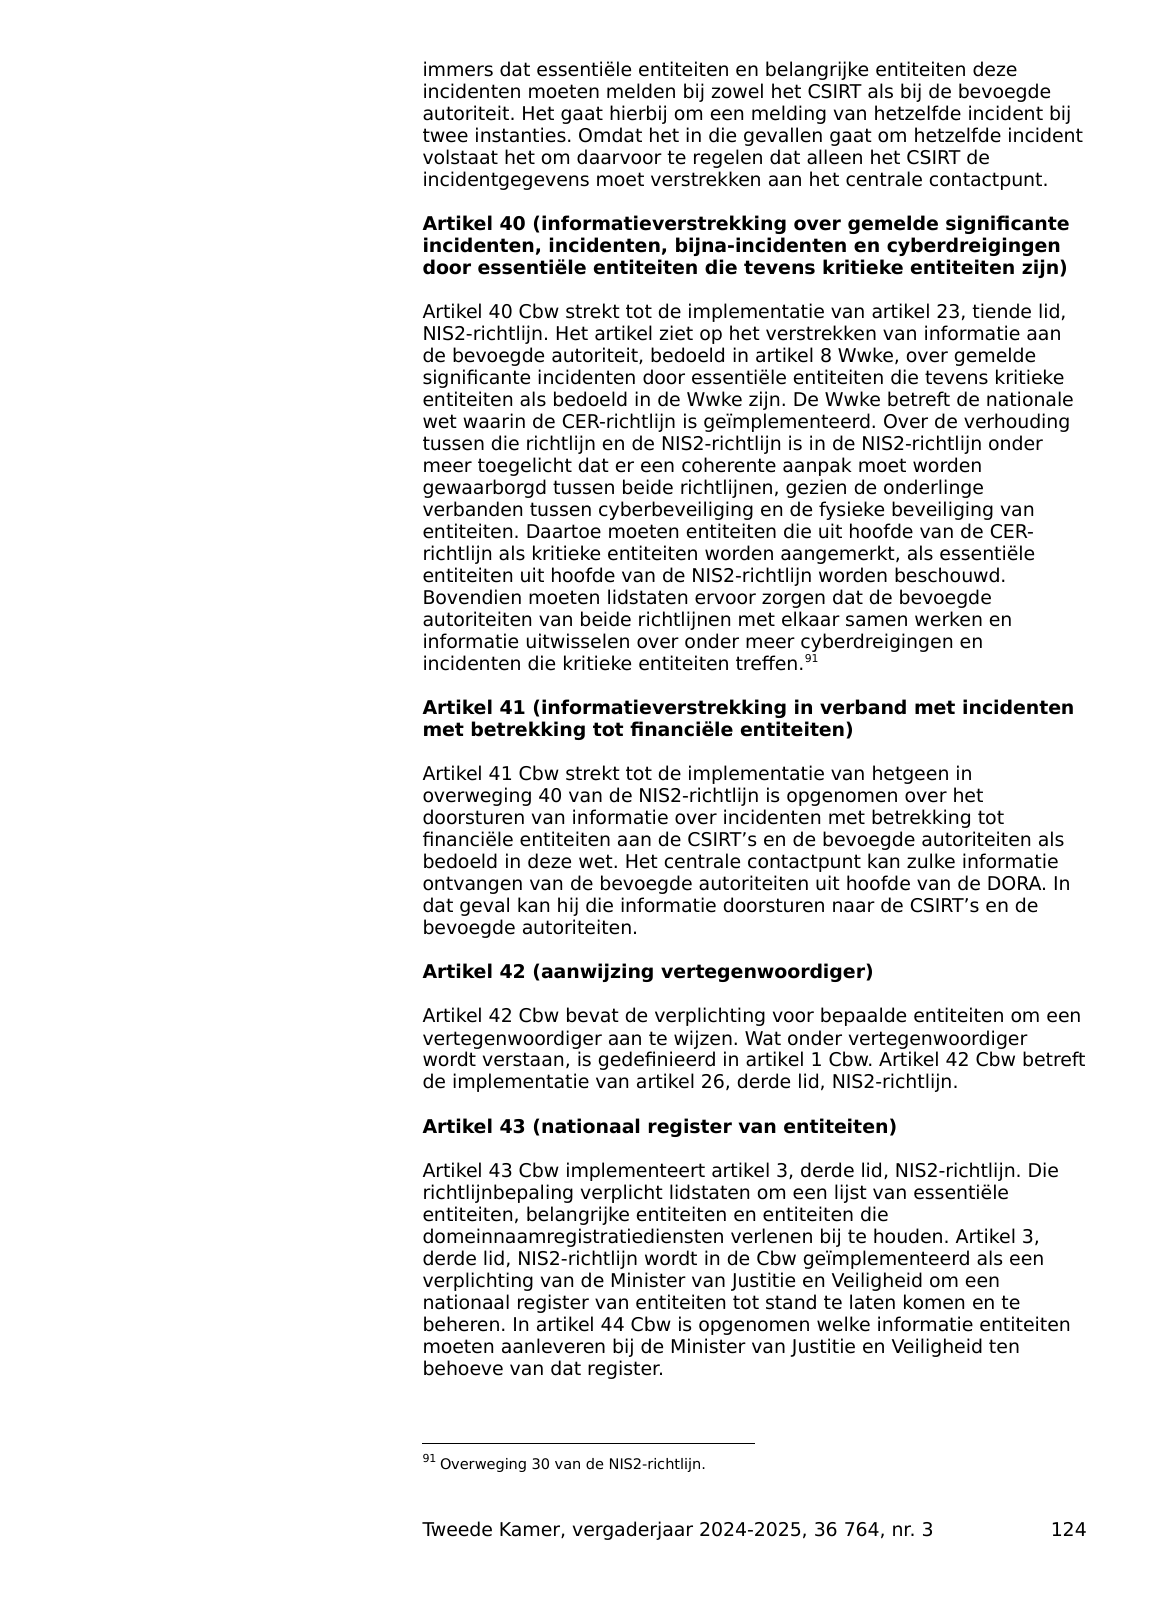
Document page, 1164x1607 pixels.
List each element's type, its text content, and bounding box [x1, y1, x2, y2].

subtitle Artikel 40 (informatieverstrekking over gemelde significante incidenten, incidenten, bijna-incidenten en cyberdreigingen door essentiële entiteiten die tevens kritieke entiteiten zijn) [422, 213, 1087, 279]
text Artikel 40 Cbw strekt tot de implementatie van artikel 23, tiende lid, NIS2-richtlijn. Het artikel ziet op het verstrekken van informatie aan de bevoegde autoriteit, bedoeld in artikel 8 Wwke, over gemelde significante incidenten door essentiële entiteiten die tevens kritieke entiteiten als bedoeld in de Wwke zijn. De Wwke betreft de nationale wet waarin de CER-richtlijn is geïmplementeerd. Over de verhouding tussen die richtlijn en de NIS2-richtlijn is in de NIS2-richtlijn onder meer toegelicht dat er een coherente aanpak moet worden gewaarborgd tussen beide richtlijnen, gezien de onderlinge verbanden tussen cyberbeveiliging en de fysieke beveiliging van entiteiten. Daartoe moeten entiteiten die uit hoofde van de CER-richtlijn als kritieke entiteiten worden aangemerkt, als essentiële entiteiten uit hoofde van de NIS2-richtlijn worden beschouwd. Bovendien moeten lidstaten ervoor zorgen dat de bevoegde autoriteiten van beide richtlijnen met elkaar samen werken en informatie uitwisselen over onder meer cyberdreigingen en incidenten die kritieke entiteiten treffen. [422, 301, 1087, 675]
text immers dat essentiële entiteiten en belangrijke entiteiten deze incidenten moeten melden bij zowel het CSIRT als bij de bevoegde autoriteit. Het gaat hierbij om een melding van hetzelfde incident bij twee instanties. Omdat het in die gevallen gaat om hetzelfde incident volstaat het om daarvoor te regelen dat alleen het CSIRT de incidentgegevens moet verstrekken aan het centrale contactpunt. [422, 59, 1087, 191]
text Artikel 41 Cbw strekt tot de implementatie van hetgeen in overweging 40 van de NIS2-richtlijn is opgenomen over het doorsturen van informatie over incidenten met betrekking tot financiële entiteiten aan de CSIRT’s en de bevoegde autoriteiten als bedoeld in deze wet. Het centrale contactpunt kan zulke informatie ontvangen van de bevoegde autoriteiten uit hoofde van de DORA. In dat geval kan hij die informatie doorsturen naar de CSIRT’s en de bevoegde autoriteiten. [422, 763, 1087, 939]
subtitle Artikel 41 (informatieverstrekking in verband met incidenten met betrekking tot financiële entiteiten) [422, 697, 1087, 741]
subtitle Artikel 42 (aanwijzing vertegenwoordiger) [422, 961, 1087, 983]
subtitle Artikel 43 (nationaal register van entiteiten) [422, 1116, 1087, 1137]
text Artikel 43 Cbw implementeert artikel 3, derde lid, NIS2-richtlijn. Die richtlijnbepaling verplicht lidstaten om een lijst van essentiële entiteiten, belangrijke entiteiten en entiteiten die domeinnaamregistratiediensten verlenen bij te houden. Artikel 3, derde lid, NIS2-richtlijn wordt in de Cbw geïmplementeerd als een verplichting van de Minister van Justitie en Veiligheid om een nationaal register van entiteiten tot stand te laten komen en te beheren. In artikel 44 Cbw is opgenomen welke informatie entiteiten moeten aanleveren bij de Minister van Justitie en Veiligheid ten behoeve van dat register. [422, 1160, 1087, 1379]
text Overweging 30 van de NIS2-richtlijn. [422, 1452, 1087, 1474]
text Artikel 42 Cbw bevat de verplichting voor bepaalde entiteiten om een vertegenwoordiger aan te wijzen. Wat onder vertegenwoordiger wordt verstaan, is gedefinieerd in artikel 1 Cbw. Artikel 42 Cbw betreft de implementatie van artikel 26, derde lid, NIS2-richtlijn. [422, 1005, 1087, 1093]
